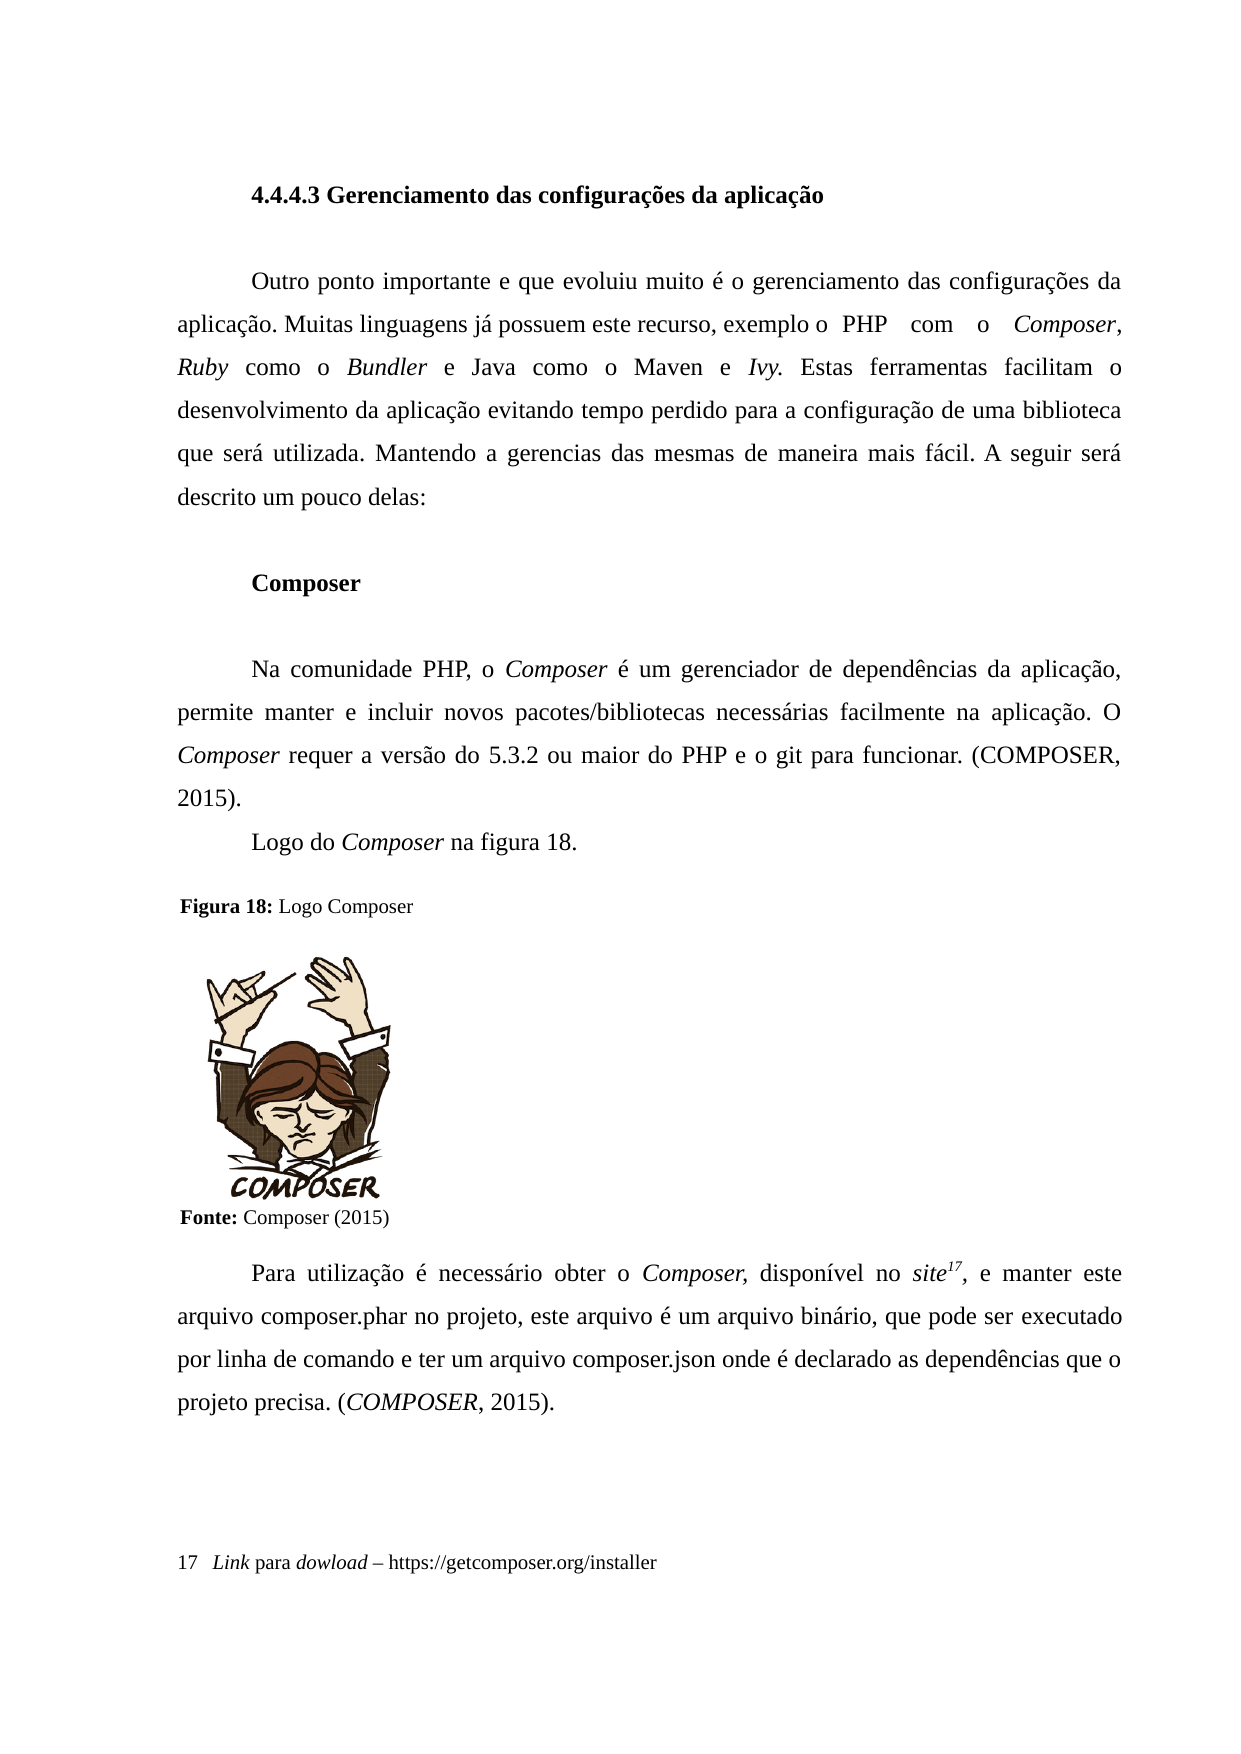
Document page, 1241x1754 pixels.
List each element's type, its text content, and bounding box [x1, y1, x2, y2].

text Fonte: Composer (2015) [180, 943, 415, 1229]
text Na comunidade PHP, o Composer é um gerenciador de dependências da aplicação, permite manter e incluir novos pacotes/bibliotecas necessárias facilmente na aplicação. O Composer requer a versão do 5.3.2 ou maior do PHP e o git para funcionar. (COMPOSER, 2015). [177, 654, 1122, 812]
text Figura 18: Logo Composer [180, 894, 415, 918]
text 4.4.4.3 Gerenciamento das configurações da aplicação [177, 180, 1122, 208]
text Logo do Composer na figura 18. [177, 827, 1122, 855]
text Composer [177, 568, 1122, 597]
text Para utilização é necessário obter o Composer, disponível no site, e manter este arquivo composer.phar no projeto, este arquivo é um arquivo binário, que pode ser executado por linha de comando e ter um arquivo composer.json onde é declarado as dependências que o projeto precisa. (COMPOSER, 2015). [177, 1258, 1122, 1416]
text Link para dowload – https://getcomposer.org/installer [177, 1550, 1122, 1574]
picture [187, 943, 408, 1205]
text Outro ponto importante e que evoluiu muito é o gerenciamento das configurações da aplicação. Muitas linguagens já possuem este recurso, exemplo o PHP com o Composer, Ruby como o Bundler e Java como o Maven e Ivy. Estas ferramentas facilitam o desenvolvimento da aplicação evitando tempo perdido para a configuração de uma biblioteca que será utilizada. Mantendo a gerencias das mesmas de maneira mais fácil. A seguir será descrito um pouco delas: [177, 266, 1122, 510]
